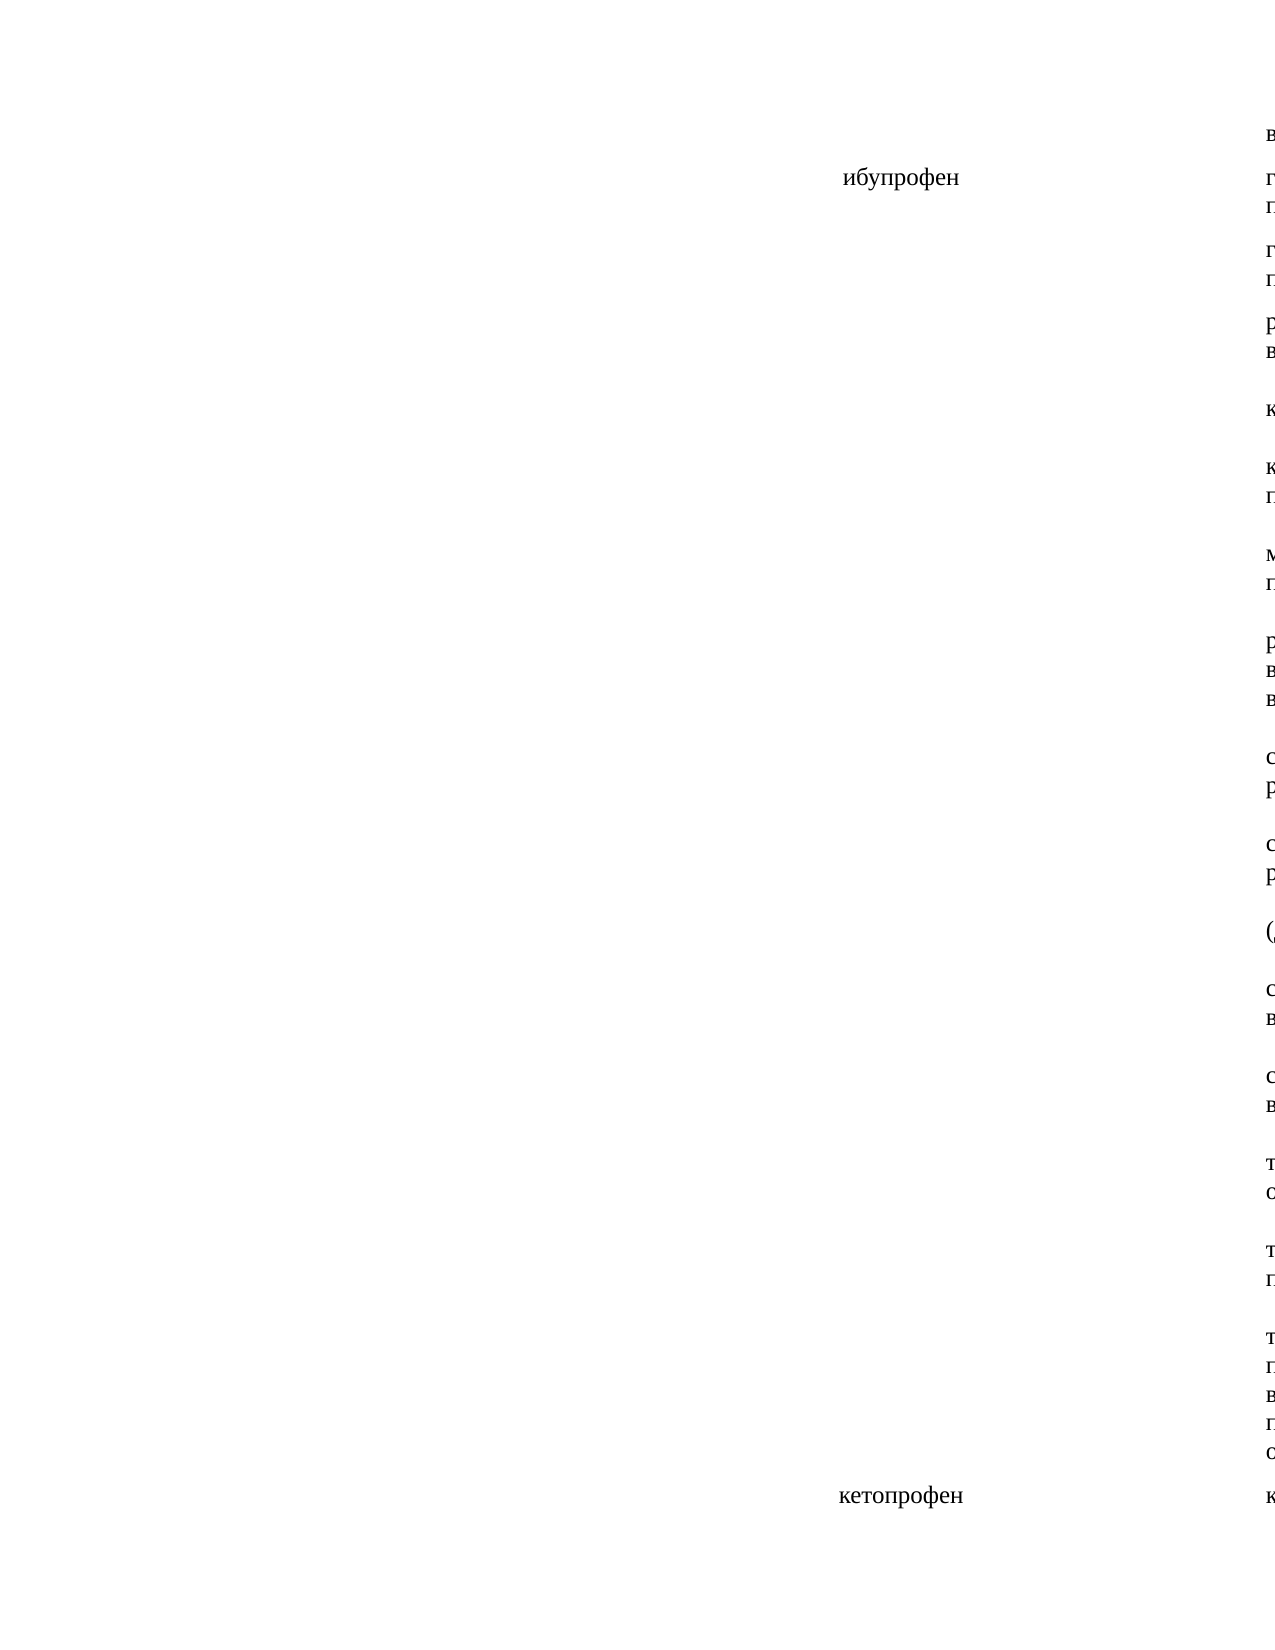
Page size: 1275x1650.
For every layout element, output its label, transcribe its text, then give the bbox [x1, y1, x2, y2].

table_cell ибупрофен [537, 162, 1266, 1480]
table_cell кетопрофен [537, 1480, 1266, 1523]
table_cell [221, 118, 537, 162]
table_cell [118, 1480, 221, 1523]
table_cell [221, 162, 537, 1480]
table_cell [221, 1480, 537, 1523]
table_cell [537, 118, 1266, 162]
table_cell [118, 118, 221, 162]
table_cell [118, 162, 221, 1480]
